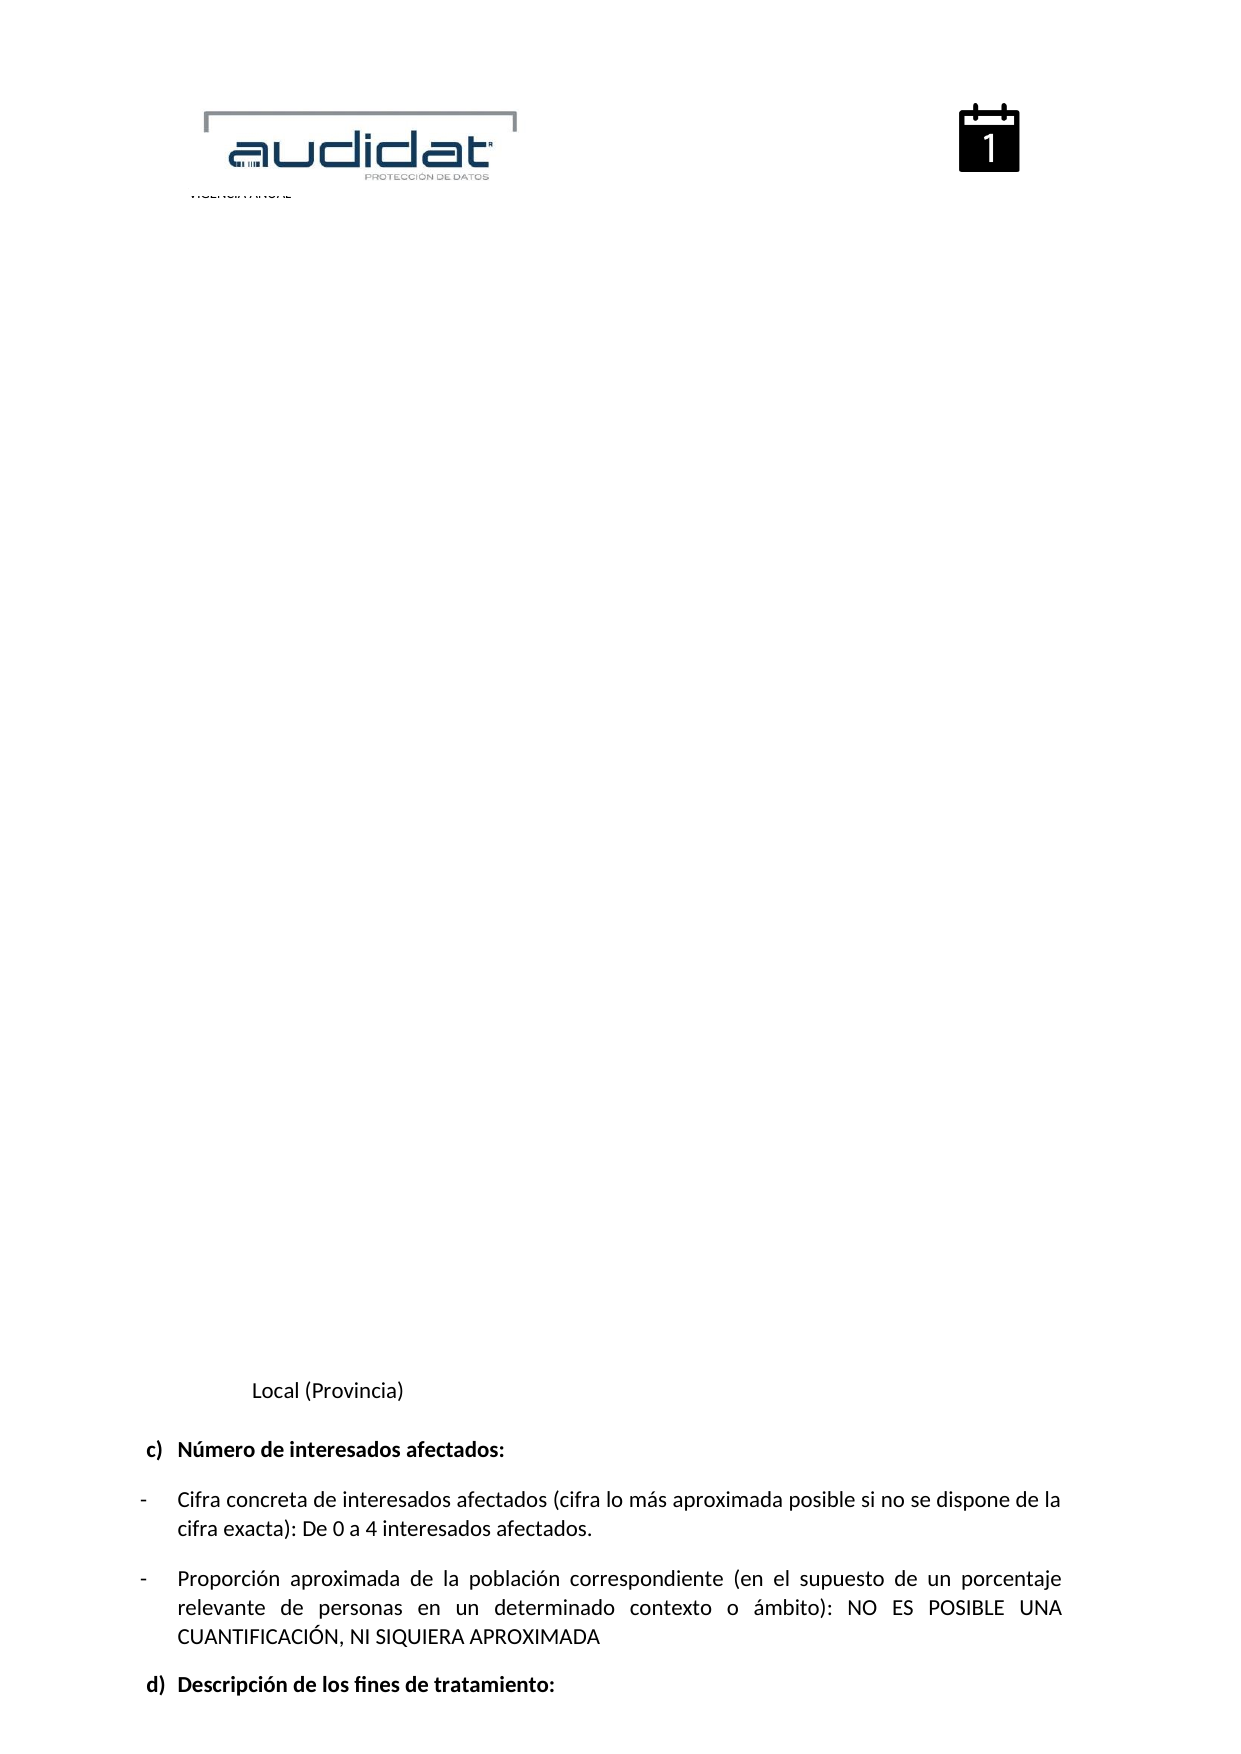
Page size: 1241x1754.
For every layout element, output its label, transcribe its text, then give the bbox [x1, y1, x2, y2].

subtitle Local (Provincia) [252, 1376, 1064, 1404]
list Cifra concreta de interesados afectados (cifra lo más aproximada posible si no se dispone de la cifra exacta): De 0 a 4 interesados afectados. [140, 1485, 1064, 1542]
list Descripción de los fines de tratamiento: [146, 1670, 1064, 1698]
list Proporción aproximada de la población correspondiente (en el supuesto de un porcentaje relevante de personas en un determinado contexto o ámbito): NO ES POSIBLE UNA CUANTIFICACIÓN, NI SIQUIERA APROXIMADA [140, 1564, 1064, 1650]
list Número de interesados afectados: [146, 1435, 1064, 1463]
